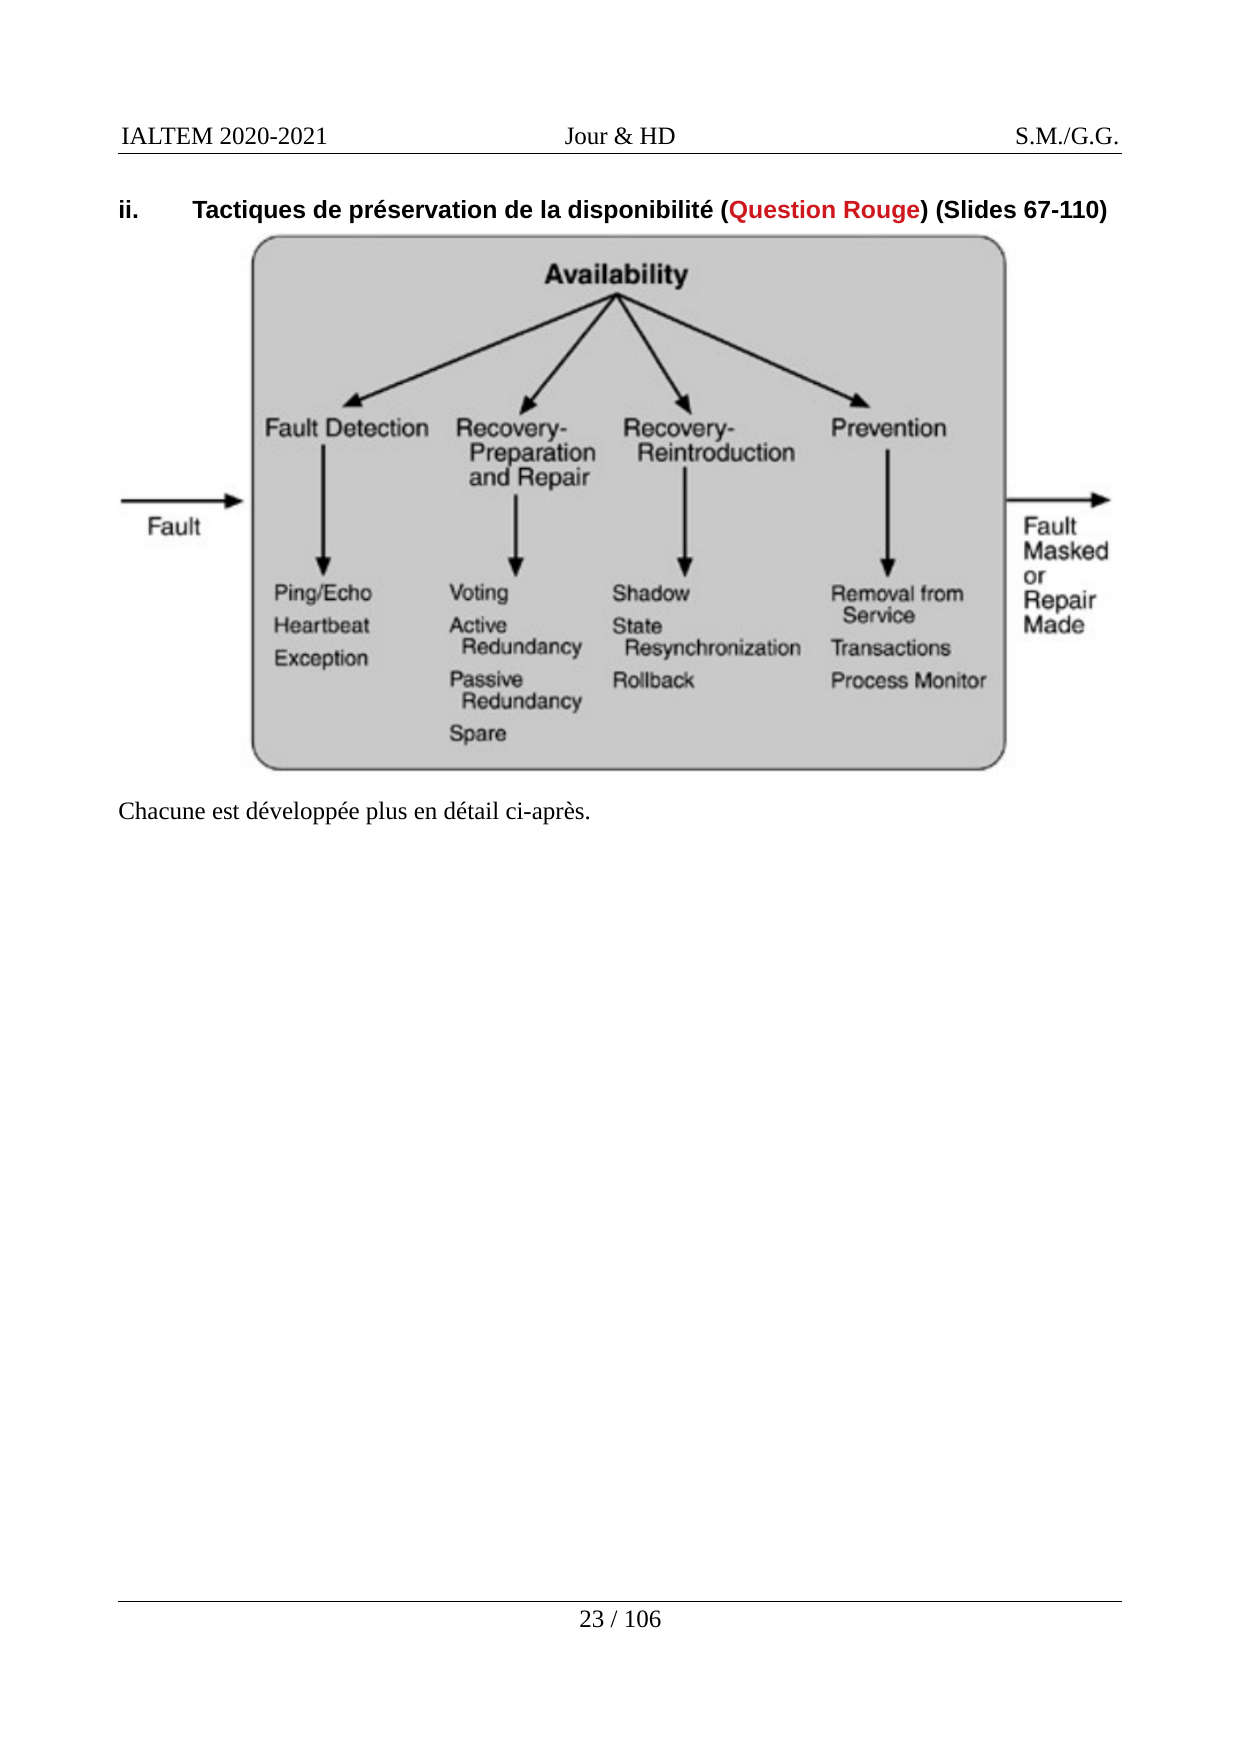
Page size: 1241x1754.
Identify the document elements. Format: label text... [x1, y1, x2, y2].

picture [118, 229, 1123, 777]
subtitle Tactiques de préservation de la disponibilité (Question Rouge) (Slides 67-110) [118, 195, 1122, 223]
text Chacune est développée plus en détail ci-après. [118, 796, 1122, 824]
